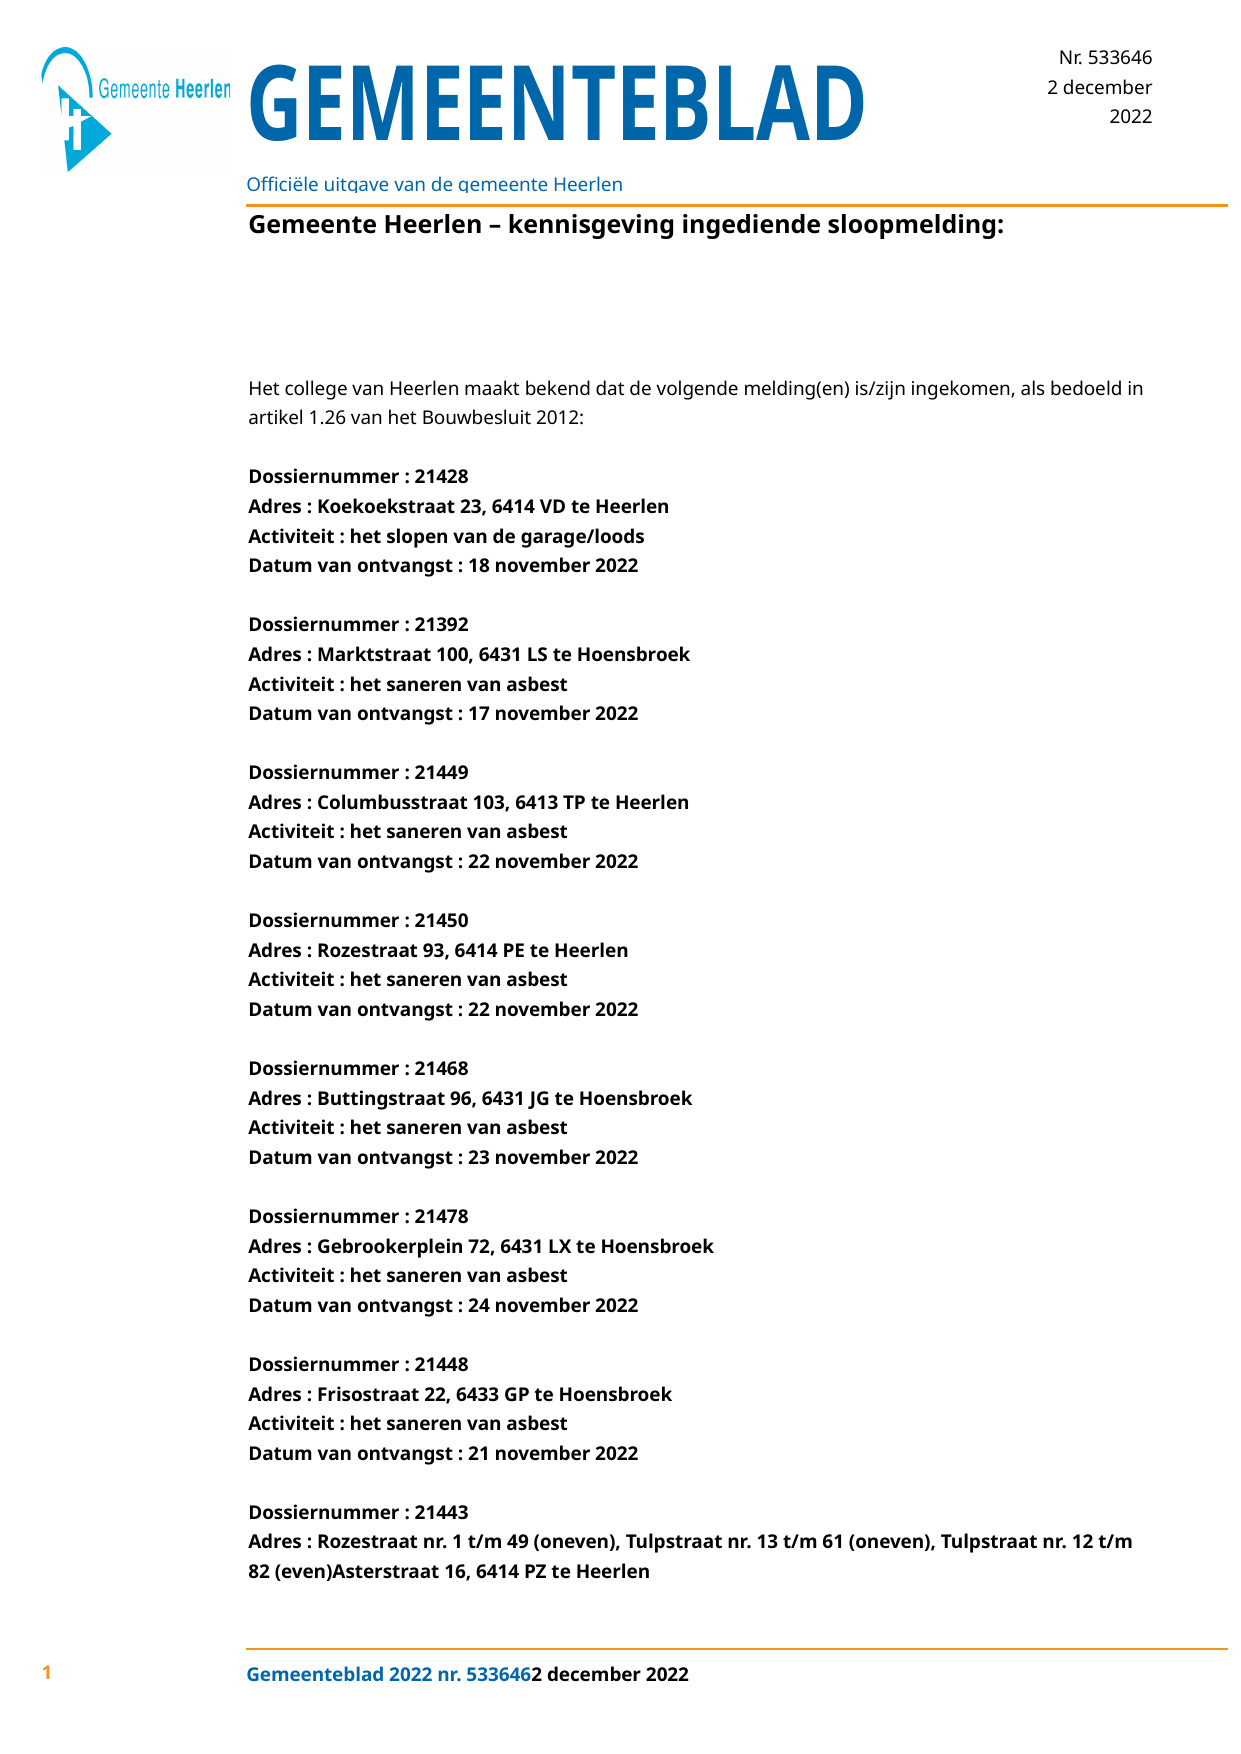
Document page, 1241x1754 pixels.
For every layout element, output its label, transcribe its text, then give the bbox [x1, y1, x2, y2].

text Dossiernummer : 21449 [248, 759, 1152, 785]
text Gemeente Heerlen – kennisgeving ingediende sloopmelding: [248, 207, 1152, 241]
text Dossiernummer : 21443 [248, 1499, 1152, 1525]
text Adres : Buttingstraat 96, 6431 JG te Hoensbroek [248, 1085, 1152, 1111]
picture [41, 47, 231, 172]
text Adres : Marktstraat 100, 6431 LS te Hoensbroek [248, 641, 1152, 667]
text Datum van ontvangst : 21 november 2022 [248, 1440, 1152, 1466]
text Activiteit : het slopen van de garage/loods [248, 523, 1152, 548]
text Dossiernummer : 21478 [248, 1203, 1152, 1229]
text Activiteit : het saneren van asbest [248, 671, 1152, 696]
text Datum van ontvangst : 23 november 2022 [248, 1144, 1152, 1170]
text Activiteit : het saneren van asbest [248, 1410, 1152, 1436]
text Adres : Frisostraat 22, 6433 GP te Hoensbroek [248, 1381, 1152, 1406]
text Activiteit : het saneren van asbest [248, 1262, 1152, 1288]
picture [41, 47, 59, 70]
text Datum van ontvangst : 17 november 2022 [248, 700, 1152, 726]
text Dossiernummer : 21468 [248, 1055, 1152, 1081]
text Activiteit : het saneren van asbest [248, 819, 1152, 844]
text Dossiernummer : 21428 [248, 464, 1152, 489]
text Het college van Heerlen maakt bekend dat de volgende melding(en) is/zijn ingekomen, als bedoeld in artikel 1.26 van het Bouwbesluit 2012: [248, 375, 1152, 430]
text Dossiernummer : 21392 [248, 612, 1152, 637]
text Datum van ontvangst : 22 november 2022 [248, 996, 1152, 1022]
text Adres : Rozestraat 93, 6414 PE te Heerlen [248, 937, 1152, 963]
text Datum van ontvangst : 22 november 2022 [248, 848, 1152, 874]
text Adres : Rozestraat nr. 1 t/m 49 (oneven), Tulpstraat nr. 13 t/m 61 (oneven), Tulpstraat nr. 12 t/m 82 (even)Asterstraat 16, 6414 PZ te Heerlen [248, 1529, 1152, 1584]
text Dossiernummer : 21450 [248, 907, 1152, 933]
text Activiteit : het saneren van asbest [248, 1114, 1152, 1140]
text Adres : Columbusstraat 103, 6413 TP te Heerlen [248, 789, 1152, 815]
text Activiteit : het saneren van asbest [248, 967, 1152, 992]
text Adres : Gebrookerplein 72, 6431 LX te Hoensbroek [248, 1233, 1152, 1258]
text Adres : Koekoekstraat 23, 6414 VD te Heerlen [248, 493, 1152, 519]
text Datum van ontvangst : 18 november 2022 [248, 552, 1152, 578]
text Datum van ontvangst : 24 november 2022 [248, 1292, 1152, 1318]
text Dossiernummer : 21448 [248, 1351, 1152, 1377]
